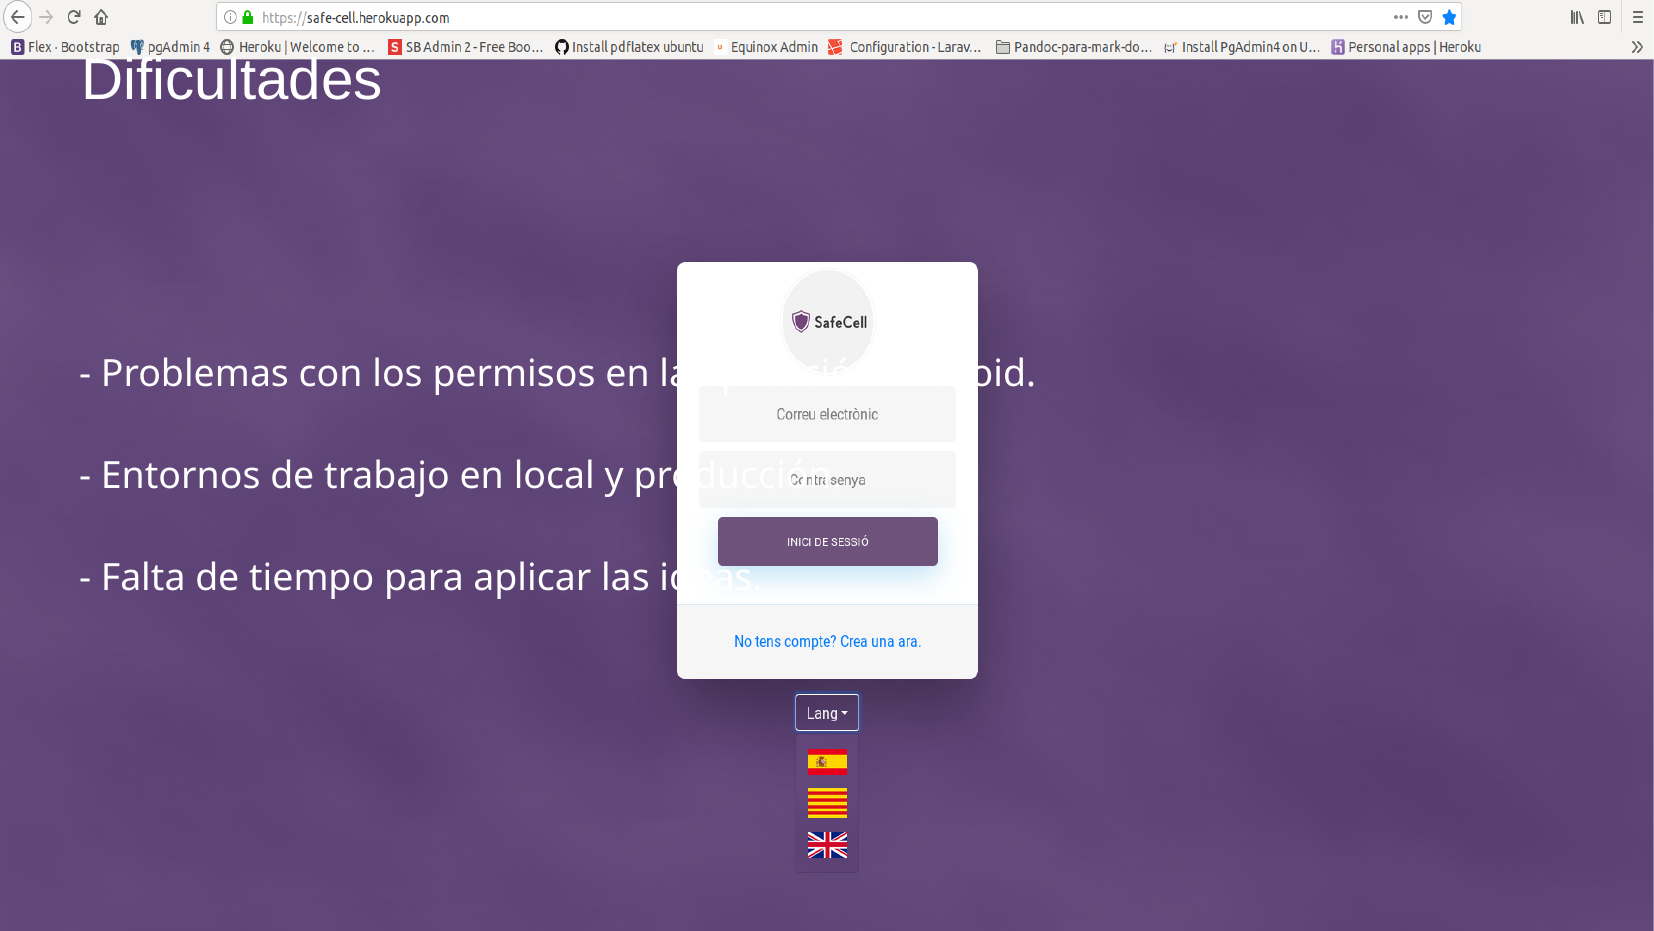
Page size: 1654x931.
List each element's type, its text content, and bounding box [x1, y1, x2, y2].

subtitle [90, 315, 1576, 571]
title Dificultades [60, 13, 406, 145]
text_box - Problemas con los permisos en la aplicación Android. - Entornos de trabajo en local y producción. - Falta de tiempo para aplicar las ideas. [64, 339, 1565, 652]
picture [0, 0, 1654, 931]
